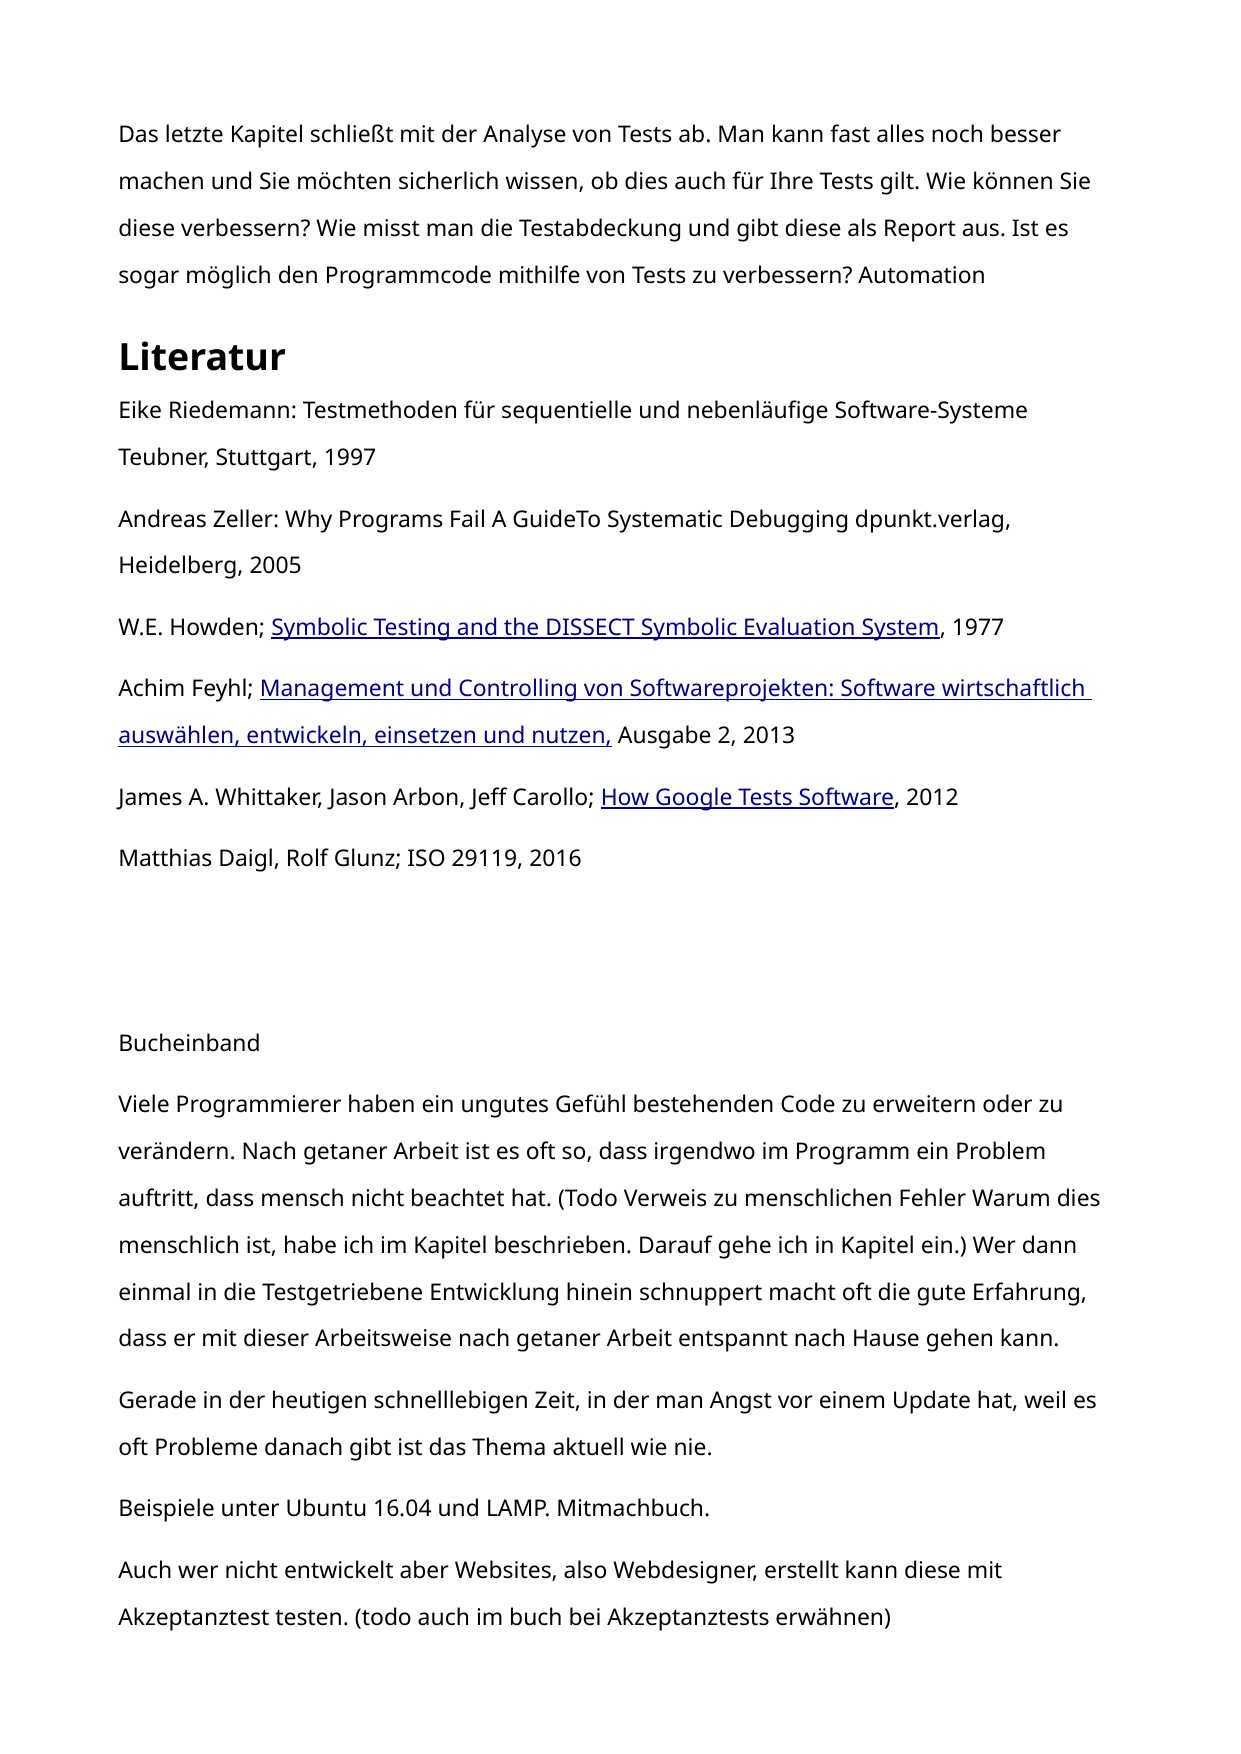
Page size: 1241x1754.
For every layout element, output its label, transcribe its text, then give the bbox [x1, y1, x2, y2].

text Matthias Daigl, Rolf Glunz; ISO 29119, 2016 [118, 842, 1122, 873]
text Viele Programmierer haben ein ungutes Gefühl bestehenden Code zu erweitern oder zu verändern. Nach getaner Arbeit ist es oft so, dass irgendwo im Programm ein Problem auftritt, dass mensch nicht beachtet hat. (Todo Verweis zu menschlichen Fehler Warum dies menschlich ist, habe ich im Kapitel beschrieben. Darauf gehe ich in Kapitel ein.) Wer dann einmal in die Testgetriebene Entwicklung hinein schnuppert macht oft die gute Erfahrung, dass er mit dieser Arbeitsweise nach getaner Arbeit entspannt nach Hause gehen kann. [118, 1088, 1122, 1353]
text Achim Feyhl; Management und Controlling von Softwareprojekten: Software wirtschaftlich auswählen, entwickeln, einsetzen und nutzen, Ausgabe 2, 2013 [118, 672, 1122, 750]
text Andreas Zeller: Why Programs Fail A GuideTo Systematic Debugging dpunkt.verlag, Heidelberg, 2005 [118, 502, 1122, 581]
text Bucheinband [118, 1026, 1122, 1058]
text Das letzte Kapitel schließt mit der Analyse von Tests ab. Man kann fast alles noch besser machen und Sie möchten sicherlich wissen, ob dies auch für Ihre Tests gilt. Wie können Sie diese verbessern? Wie misst man die Testabdeckung und gibt diese als Report aus. Ist es sogar möglich den Programmcode mithilfe von Tests zu verbessern? Automation [118, 118, 1122, 290]
subtitle Literatur [118, 331, 1122, 382]
text Eike Riedemann: Testmethoden für sequentielle und nebenläufige Software-Systeme Teubner, Stuttgart, 1997 [118, 394, 1122, 472]
text James A. Whittaker, Jason Arbon, Jeff Carollo; How Google Tests Software, 2012 [118, 781, 1122, 812]
text Gerade in der heutigen schnelllebigen Zeit, in der man Angst vor einem Update hat, weil es oft Probleme danach gibt ist das Thema aktuell wie nie. [118, 1384, 1122, 1462]
text Beispiele unter Ubuntu 16.04 und LAMP. Mitmachbuch. [118, 1492, 1122, 1523]
text Auch wer nicht entwickelt aber Websites, also Webdesigner, erstellt kann diese mit Akzeptanztest testen. (todo auch im buch bei Akzeptanztests erwähnen) [118, 1553, 1122, 1632]
text W.E. Howden; Symbolic Testing and the DISSECT Symbolic Evaluation System, 1977 [118, 611, 1122, 642]
